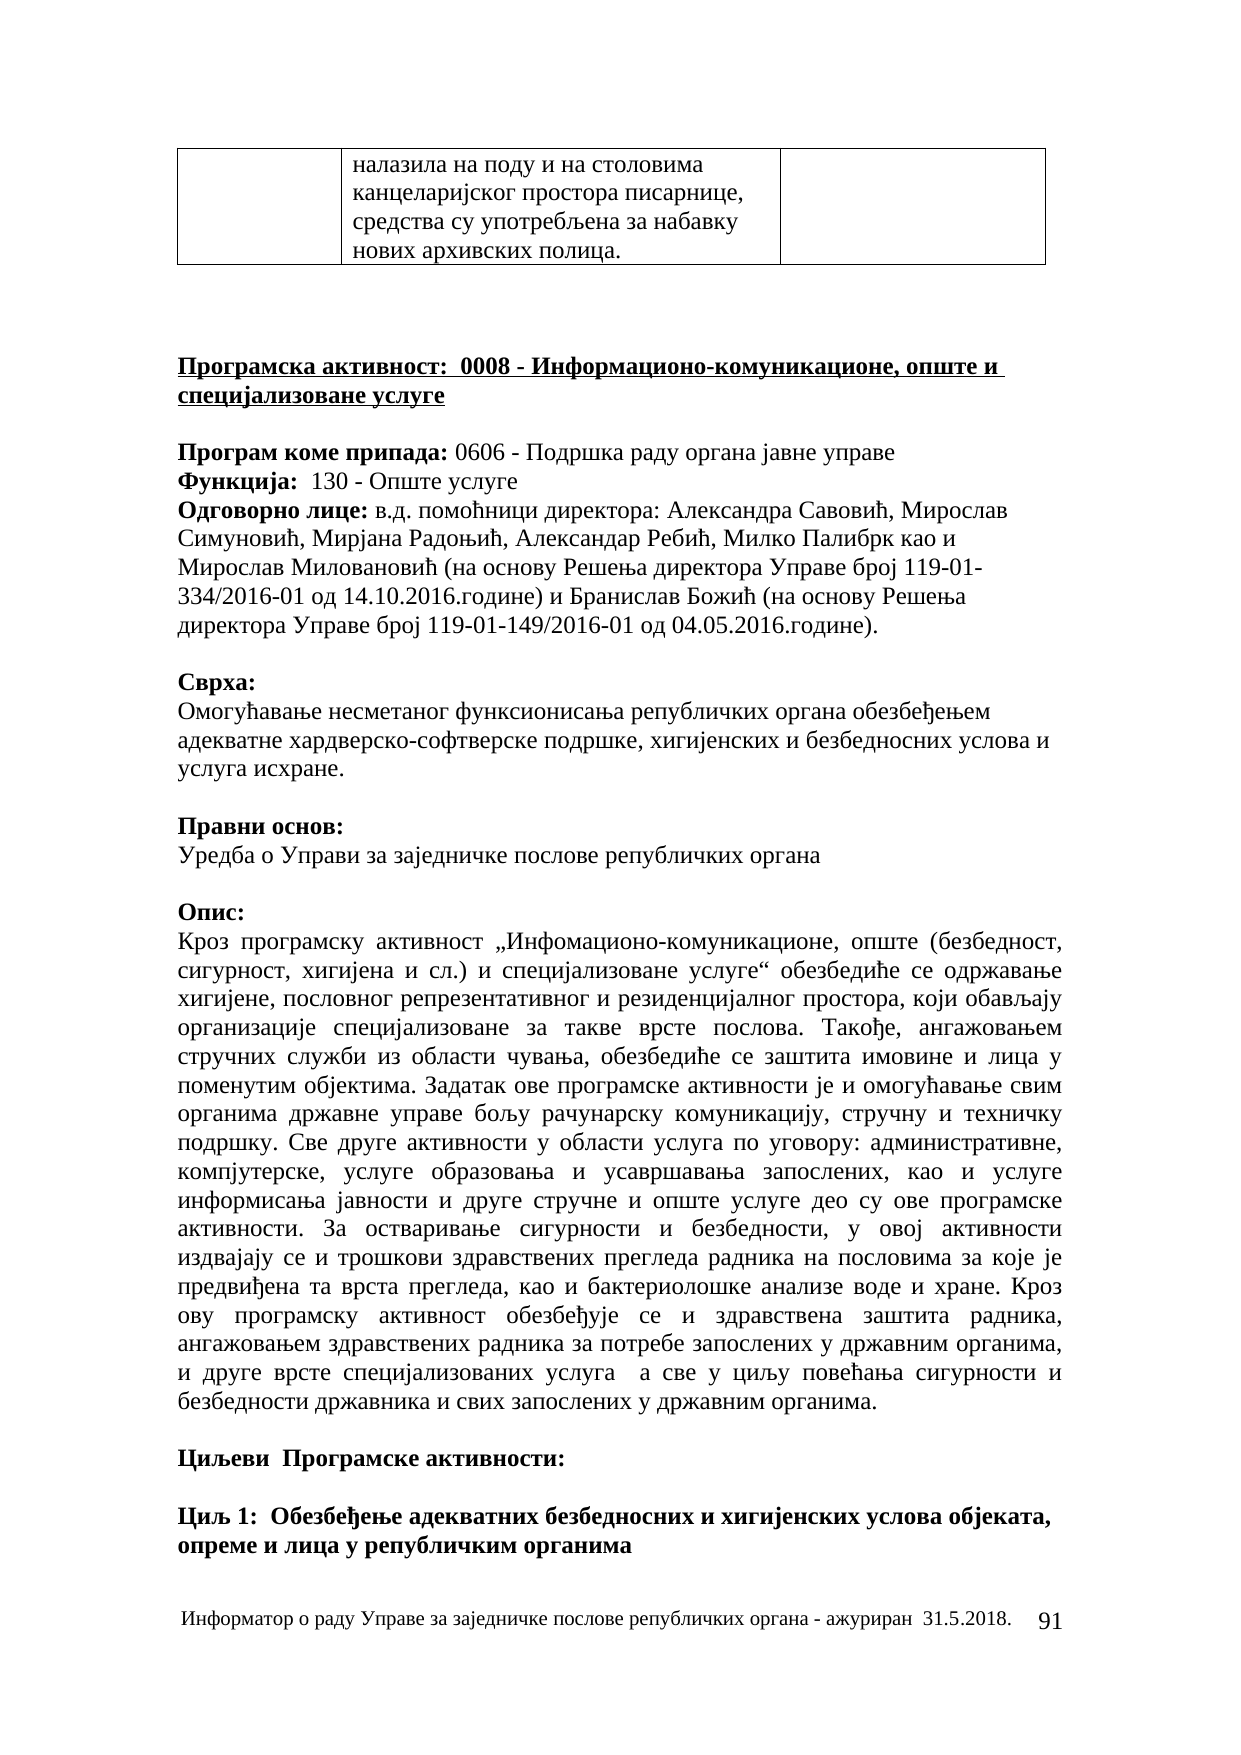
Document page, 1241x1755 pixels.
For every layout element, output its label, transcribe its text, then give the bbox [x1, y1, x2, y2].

text Сврха: Омогућавање несметаног функсионисања републичких органа обезбеђењем адекватне хардверско-софтверске подршке, хигијенских и безбедносних услова и услуга исхране. [177, 638, 1063, 782]
text Циљ 1: Обезбеђење адекватних безбедносних и хигијенских услова објеката, опреме и лица у републичким органима [177, 1501, 1063, 1558]
text Програм коме припада: 0606 - Подршка раду органа јавне управе Функција: 130 - Опште услуге Одговорно лице: в.д. помоћници директора: Александра Савовић, Мирослав Симуновић, Мирјана Радоњић, Александар Ребић, Милко Палибрк као и Мирослав Миловановић (на основу Решења директора Управе број 119-01-334/2016-01 од 14.10.2016.године) и Бранислав Божић (на основу Решења директора Управе број 119-01-149/2016-01 од 04.05.2016.године). [177, 408, 1063, 638]
text Опис: [177, 897, 1063, 926]
table_cell [178, 149, 341, 264]
table_cell [781, 149, 1045, 264]
table_cell налазила на поду и на столовима канцеларијског простора писарнице, средства су употребљена за набавку нових архивских полица. [342, 149, 780, 264]
text Циљеви Програмске активности: [177, 1415, 1063, 1472]
text Кроз програмску активност „Инфомационо-комуникационе, опште (безбедност, сигурност, хигијена и сл.) и специјализоване услуге“ обезбедиће се одржавање хигијене, пословног репрезентативног и резиденцијалног простора, који обављају организације специјализоване за такве врсте послова. Такође, ангажовањем стручних служби из области чувања, обезбедиће се заштита имовине и лица у поменутим објектима. Задатак ове програмске активности је и омогућавање свим органима државне управе бољу рачунарску комуникацију, стручну и техничку подршку. Све друге активности у области услуга по уговору: административне, компјутерске, услуге образовања и усавршавања запослених, као и услуге информисања јавности и друге стручне и опште услуге део су ове програмске активности. За остваривање сигурности и безбедности, у овој активности издвајају се и трошкови здравствених прегледа радника на пословима за које је предвиђена та врста прегледа, као и бактериолошке анализе воде и хране. Кроз ову програмску активност обезбеђује се и здравствена заштита радника, ангажовањем здравствених радника за потребе запослених у државним органима, и друге врсте специјализованих услуга а све у циљу повећања сигурности и безбедности државника и свих запослених у државним органима. [177, 926, 1063, 1415]
text Правни основ: Уредба о Управи за заједничке послове републичких органа [177, 782, 1063, 868]
text Програмска активност: 0008 - Информационо-комуникационе, опште и специјализоване услуге [177, 351, 1063, 408]
